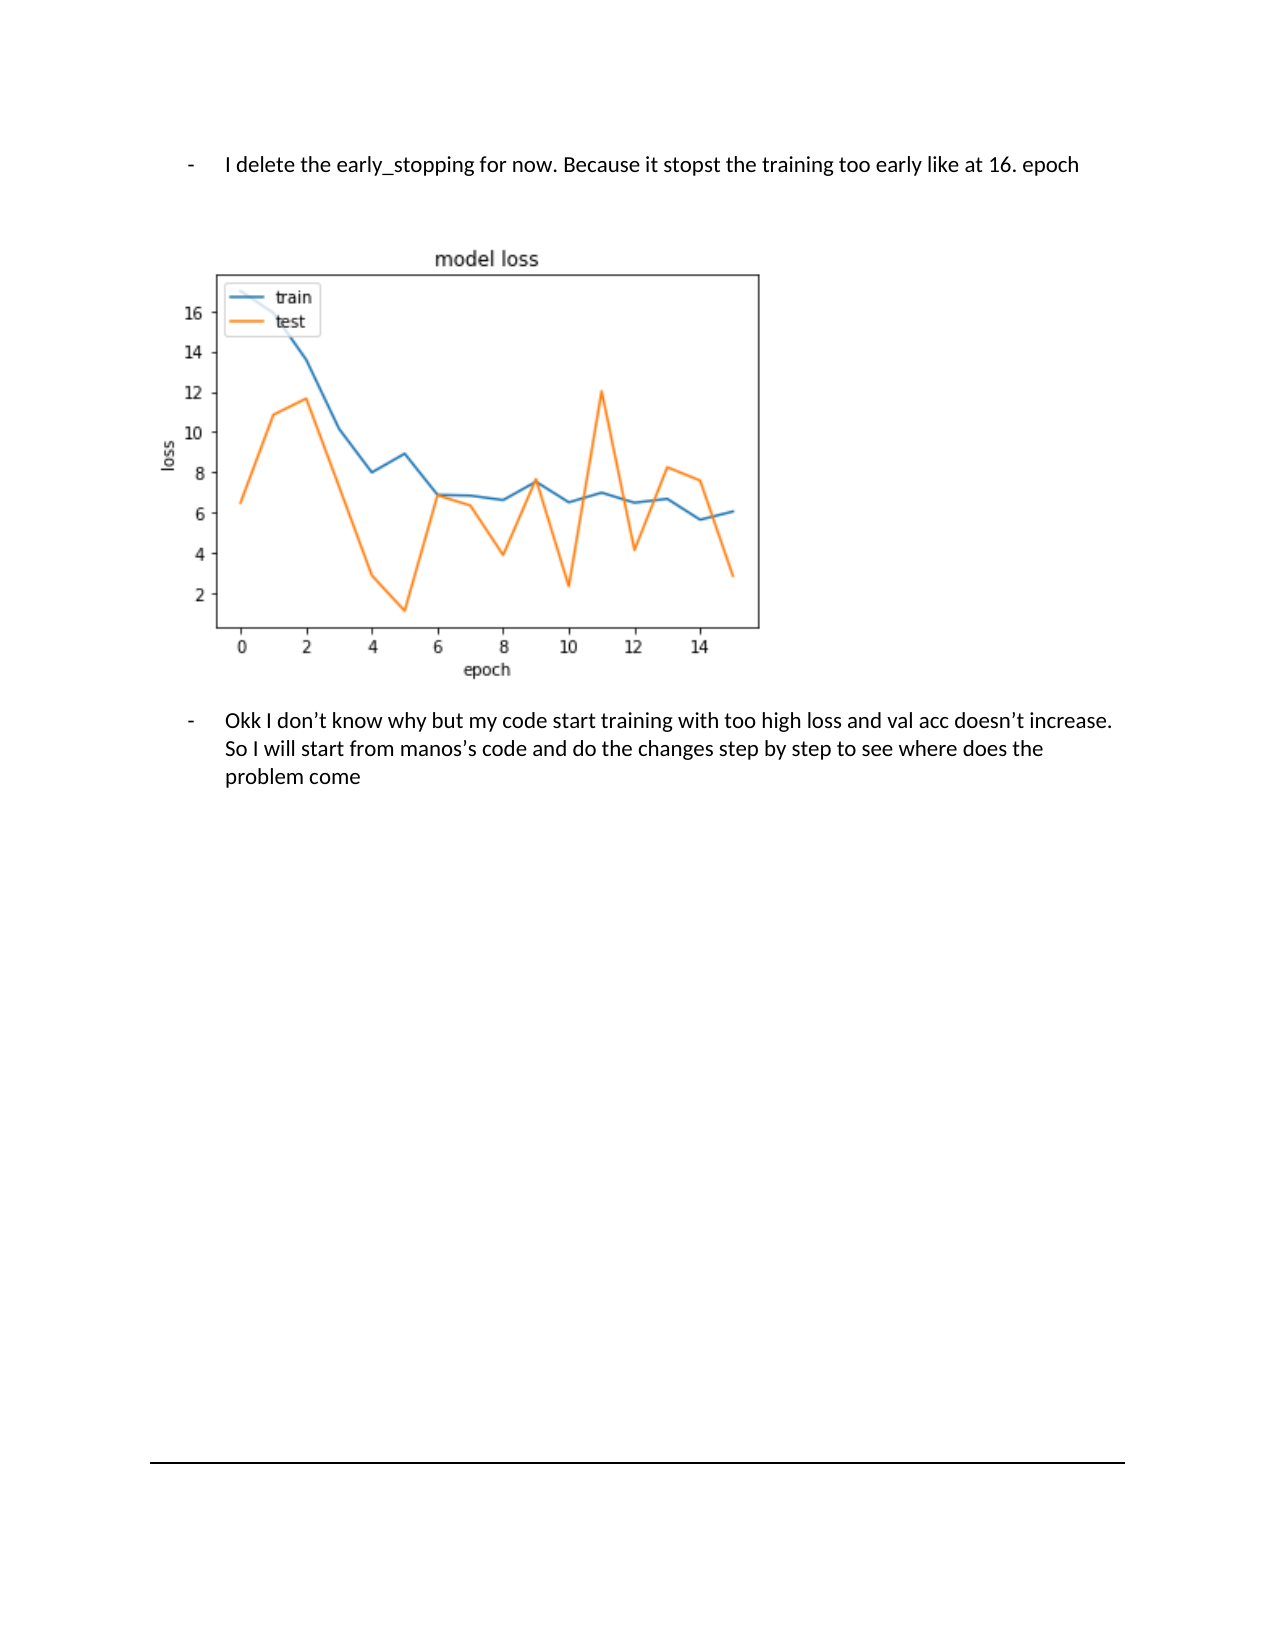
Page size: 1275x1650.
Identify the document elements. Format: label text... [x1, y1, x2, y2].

list Okk I don’t know why but my code start training with too high loss and val acc doesn’t increase. So I will start from manos’s code and do the changes step by step to see where does the problem come [187, 706, 1125, 790]
list I delete the early_stopping for now. Because it stopst the training too early like at 16. epoch [187, 150, 1125, 178]
